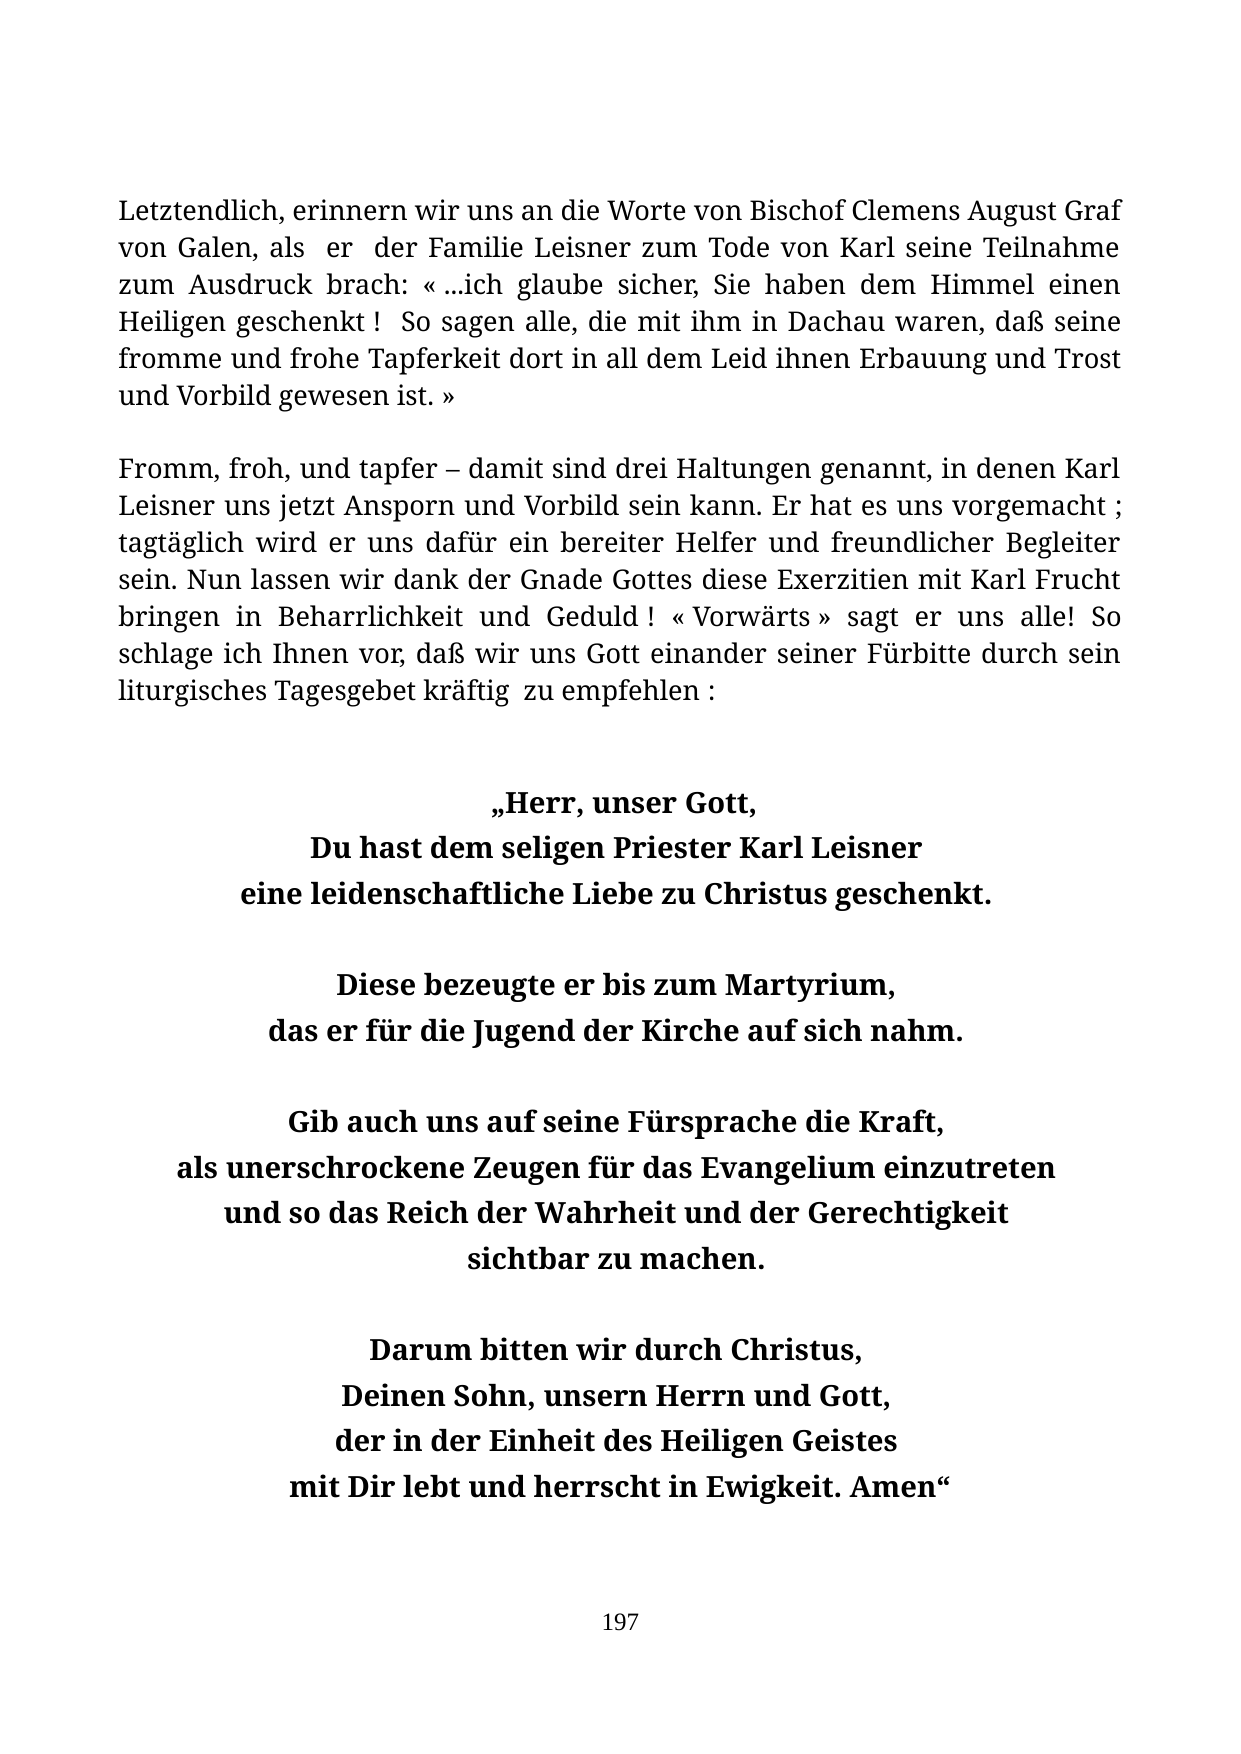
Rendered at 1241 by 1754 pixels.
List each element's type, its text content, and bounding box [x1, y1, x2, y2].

text und so das Reich der Wahrheit und der Gerechtigkeit [118, 1192, 1122, 1232]
text Du hast dem seligen Priester Karl Leisner [118, 827, 1122, 867]
text Darum bitten wir durch Christus, [118, 1329, 1122, 1369]
text Diese bezeugte er bis zum Martyrium, [118, 964, 1122, 1004]
text sichtbar zu machen. [118, 1238, 1122, 1278]
text das er für die Jugend der Kirche auf sich nahm. [118, 1010, 1122, 1050]
text eine leidenschaftliche Liebe zu Christus geschenkt. [118, 873, 1122, 913]
text der in der Einheit des Heiligen Geistes [118, 1421, 1122, 1460]
text als unerschrockene Zeugen für das Evangelium einzutreten [118, 1147, 1122, 1187]
text Letztendlich, erinnern wir uns an die Worte von Bischof Clemens August Graf von Galen, als er der Familie Leisner zum Tode von Karl seine Teilnahme zum Ausdruck brach: « ...ich glaube sicher, Sie haben dem Himmel einen Heiligen geschenkt ! So sagen alle, die mit ihm in Dachau waren, daß seine fromme und frohe Tapferkeit dort in all dem Leid ihnen Erbauung und Trost und Vorbild gewesen ist. » [118, 192, 1122, 413]
text mit Dir lebt und herrscht in Ewigkeit. Amen“ [118, 1466, 1122, 1506]
text Fromm, froh, und tapfer – damit sind drei Haltungen genannt, in denen Karl Leisner uns jetzt Ansporn und Vorbild sein kann. Er hat es uns vorgemacht ; tagtäglich wird er uns dafür ein bereiter Helfer und freundlicher Begleiter sein. Nun lassen wir dank der Gnade Gottes diese Exerzitien mit Karl Frucht bringen in Beharrlichkeit und Geduld ! « Vorwärts » sagt er uns alle! So schlage ich Ihnen vor, daß wir uns Gott einander seiner Fürbitte durch sein liturgisches Tagesgebet kräftig zu empfehlen : [118, 450, 1122, 708]
text „Herr, unser Gott, [118, 782, 1122, 822]
text Deinen Sohn, unsern Herrn und Gott, [118, 1375, 1122, 1415]
text Gib auch uns auf seine Fürsprache die Kraft, [118, 1101, 1122, 1141]
